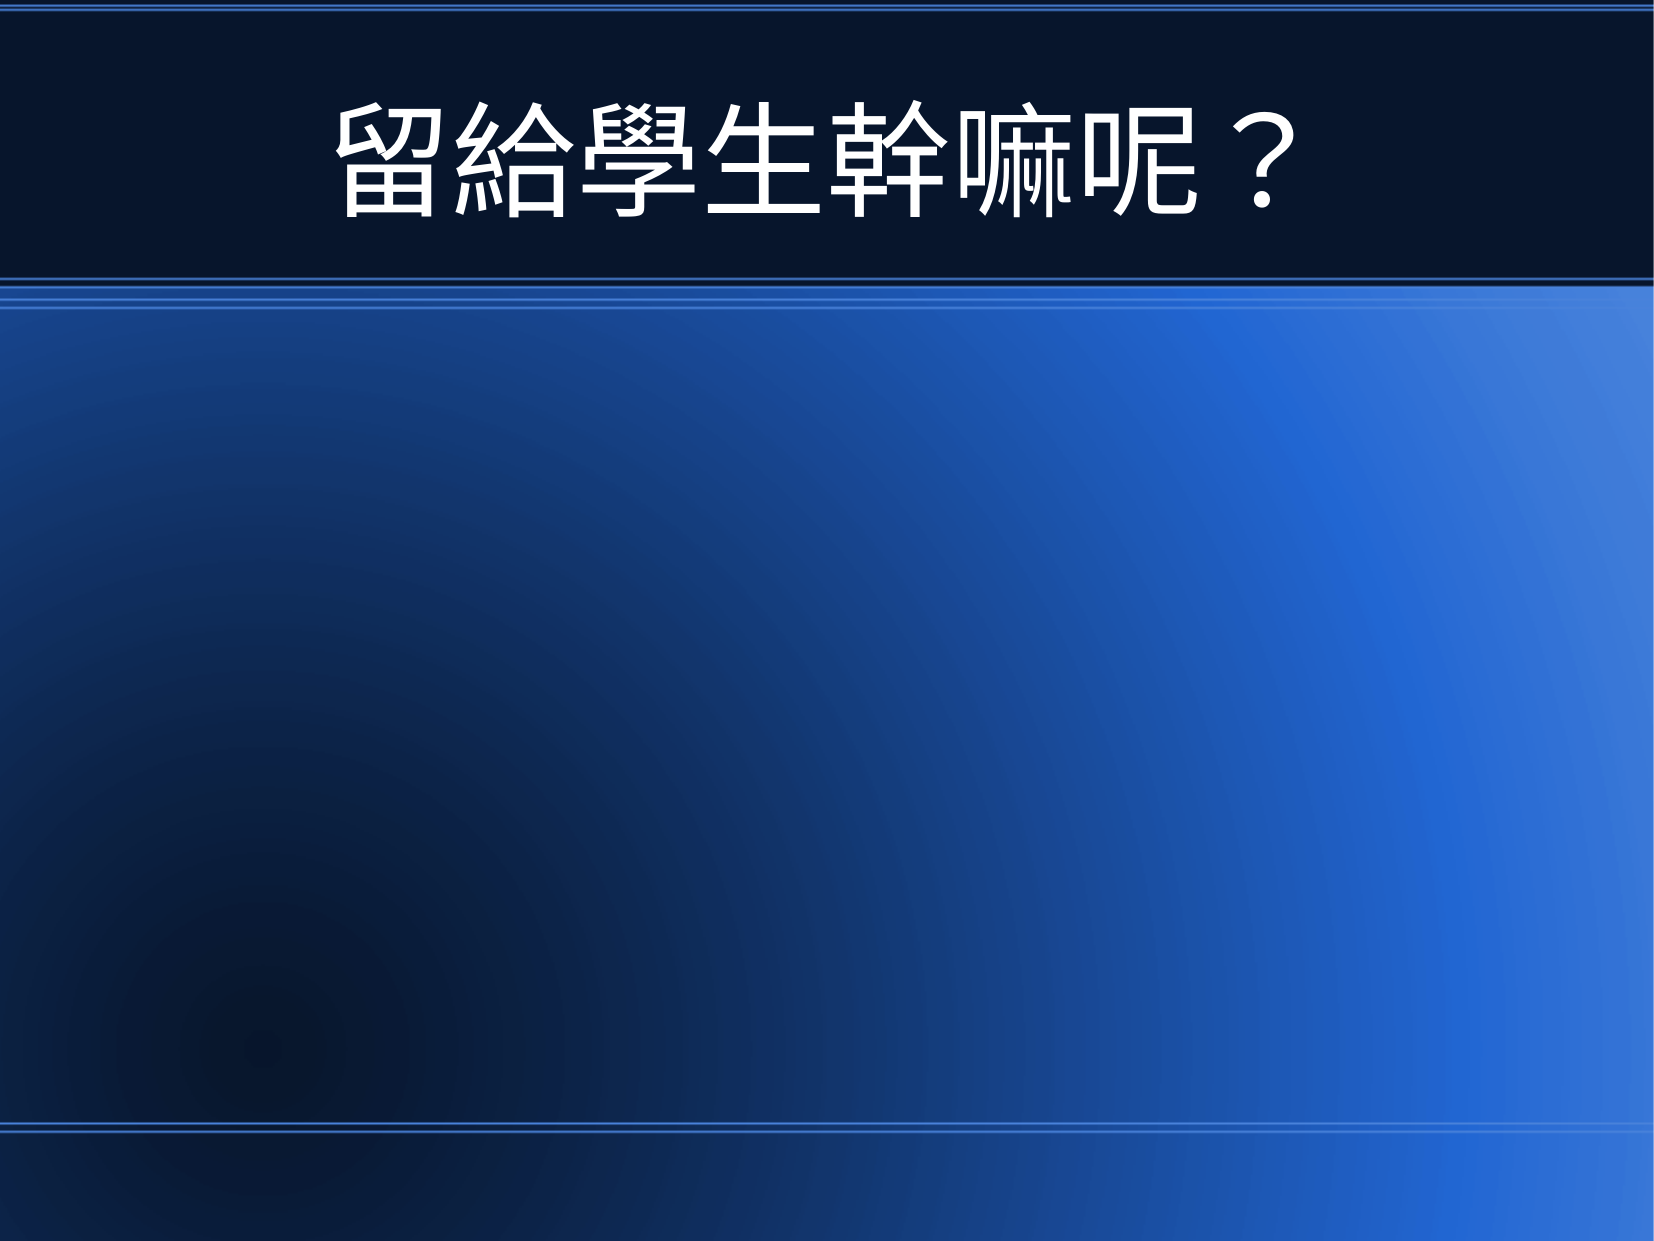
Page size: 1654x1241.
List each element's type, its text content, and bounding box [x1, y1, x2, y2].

picture [0, 0, 1654, 1241]
title 留給學生幹嘛呢？ [82, 49, 1571, 257]
